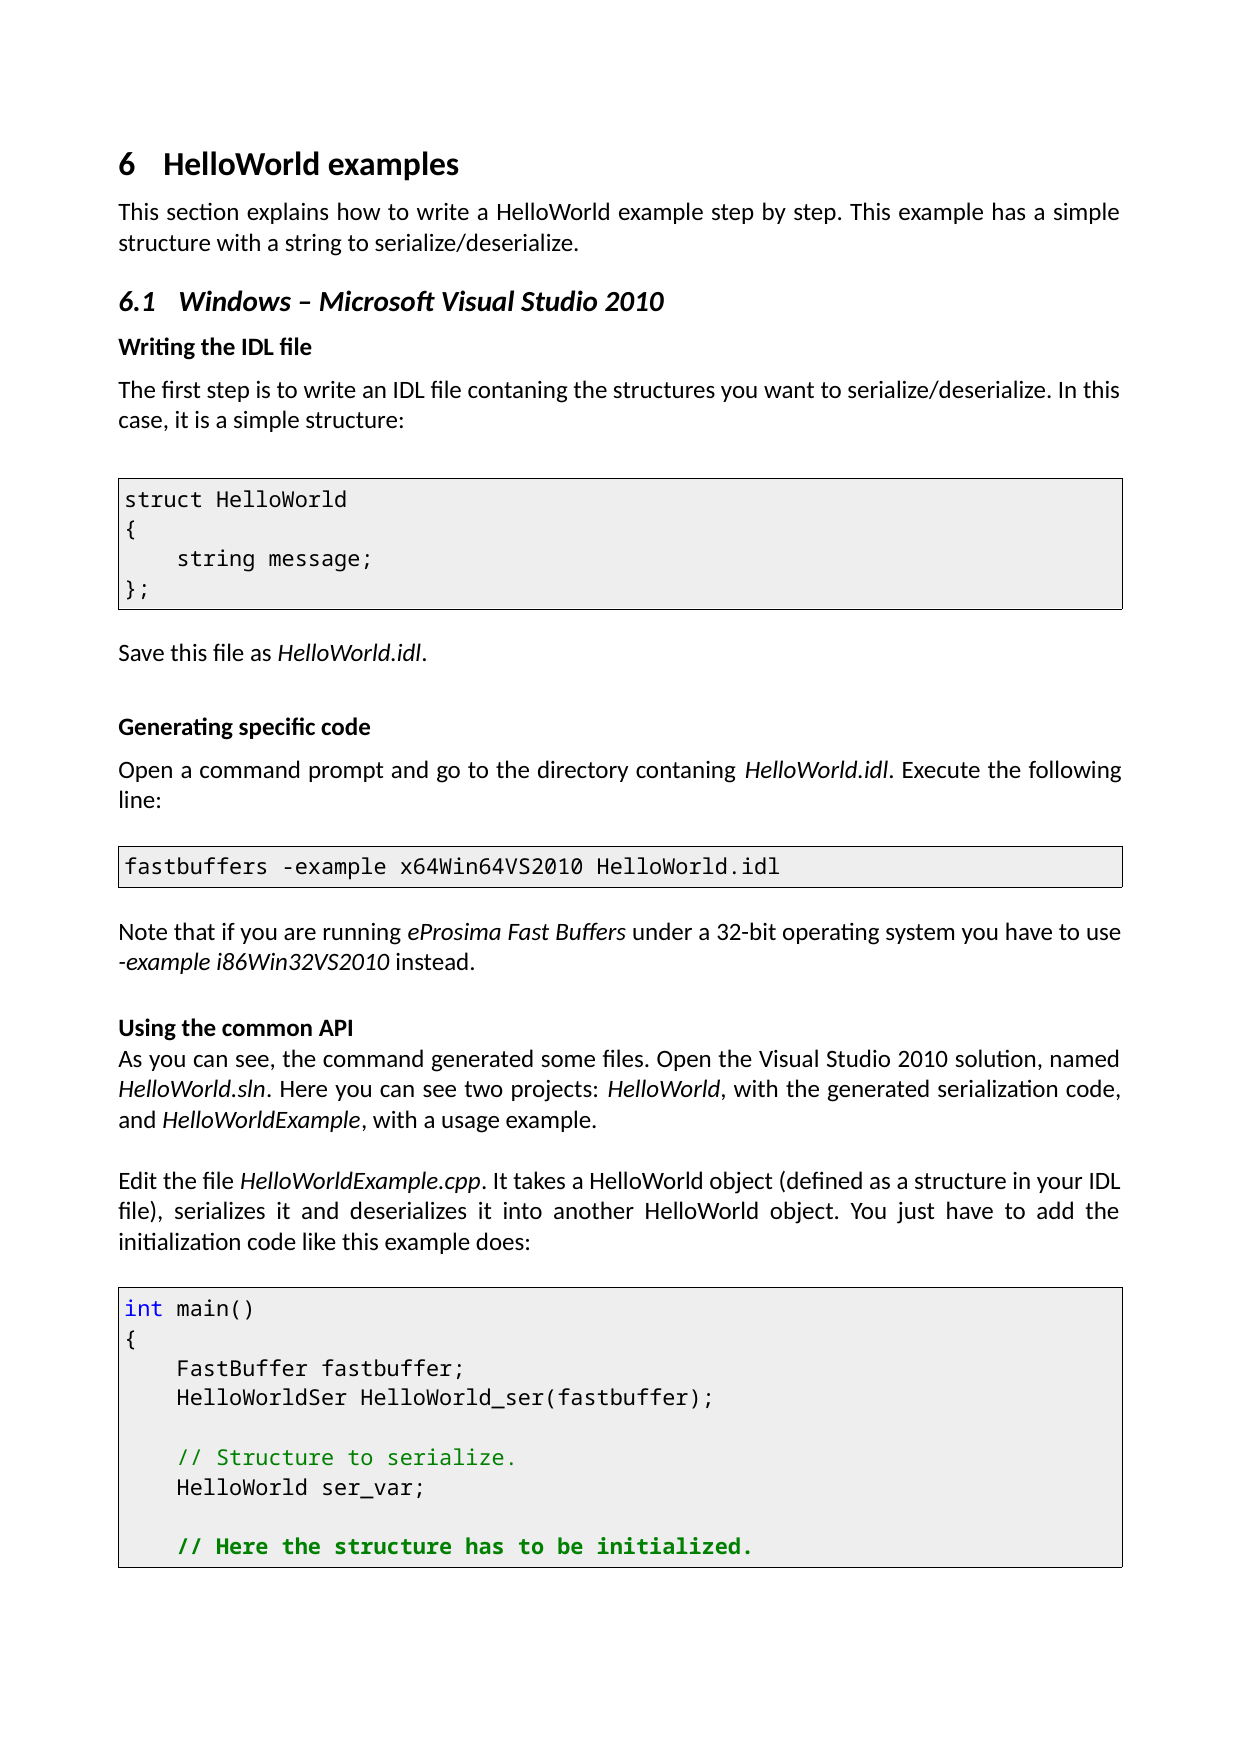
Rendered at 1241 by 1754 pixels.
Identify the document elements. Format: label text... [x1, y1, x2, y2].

text Edit the file HelloWorldExample.cpp. It takes a HelloWorld object (defined as a structure in your IDL file), serializes it and deserializes it into another HelloWorld object. You just have to add the initialization code like this example does: [118, 1165, 1122, 1257]
subtitle Windows – Microsoft Visual Studio 2010 [118, 283, 1122, 318]
text The first step is to write an IDL file contaning the structures you want to serialize/deserialize. In this case, it is a simple structure: [118, 374, 1122, 435]
table_header struct HelloWorld { string message; }; [119, 479, 1122, 608]
text Writing the IDL file [118, 331, 1122, 361]
text Open a command prompt and go to the directory contaning HelloWorld.idl. Execute the following line: [118, 754, 1122, 815]
subtitle HelloWorld examples [118, 143, 1122, 184]
text Note that if you are running eProsima Fast Buffers under a 32-bit operating system you have to use -example i86Win32VS2010 instead. [118, 916, 1122, 977]
text This section explains how to write a HelloWorld example step by step. This example has a simple structure with a string to serialize/deserialize. [118, 197, 1122, 258]
text Generating specific code [118, 711, 1122, 741]
table_header fastbuffers -example x64Win64VS2010 HelloWorld.idl [119, 847, 1122, 887]
table_header int main() { FastBuffer fastbuffer; HelloWorldSer HelloWorld_ser(fastbuffer); // Structure to serialize. HelloWorld ser_var; // Here the structure has to be initialized. [119, 1288, 1122, 1567]
text Save this file as HelloWorld.idl. [118, 637, 1122, 668]
text As you can see, the command generated some files. Open the Visual Studio 2010 solution, named HelloWorld.sln. Here you can see two projects: HelloWorld, with the generated serialization code, and HelloWorldExample, with a usage example. [118, 1043, 1122, 1134]
text Using the common API [118, 1012, 1122, 1043]
